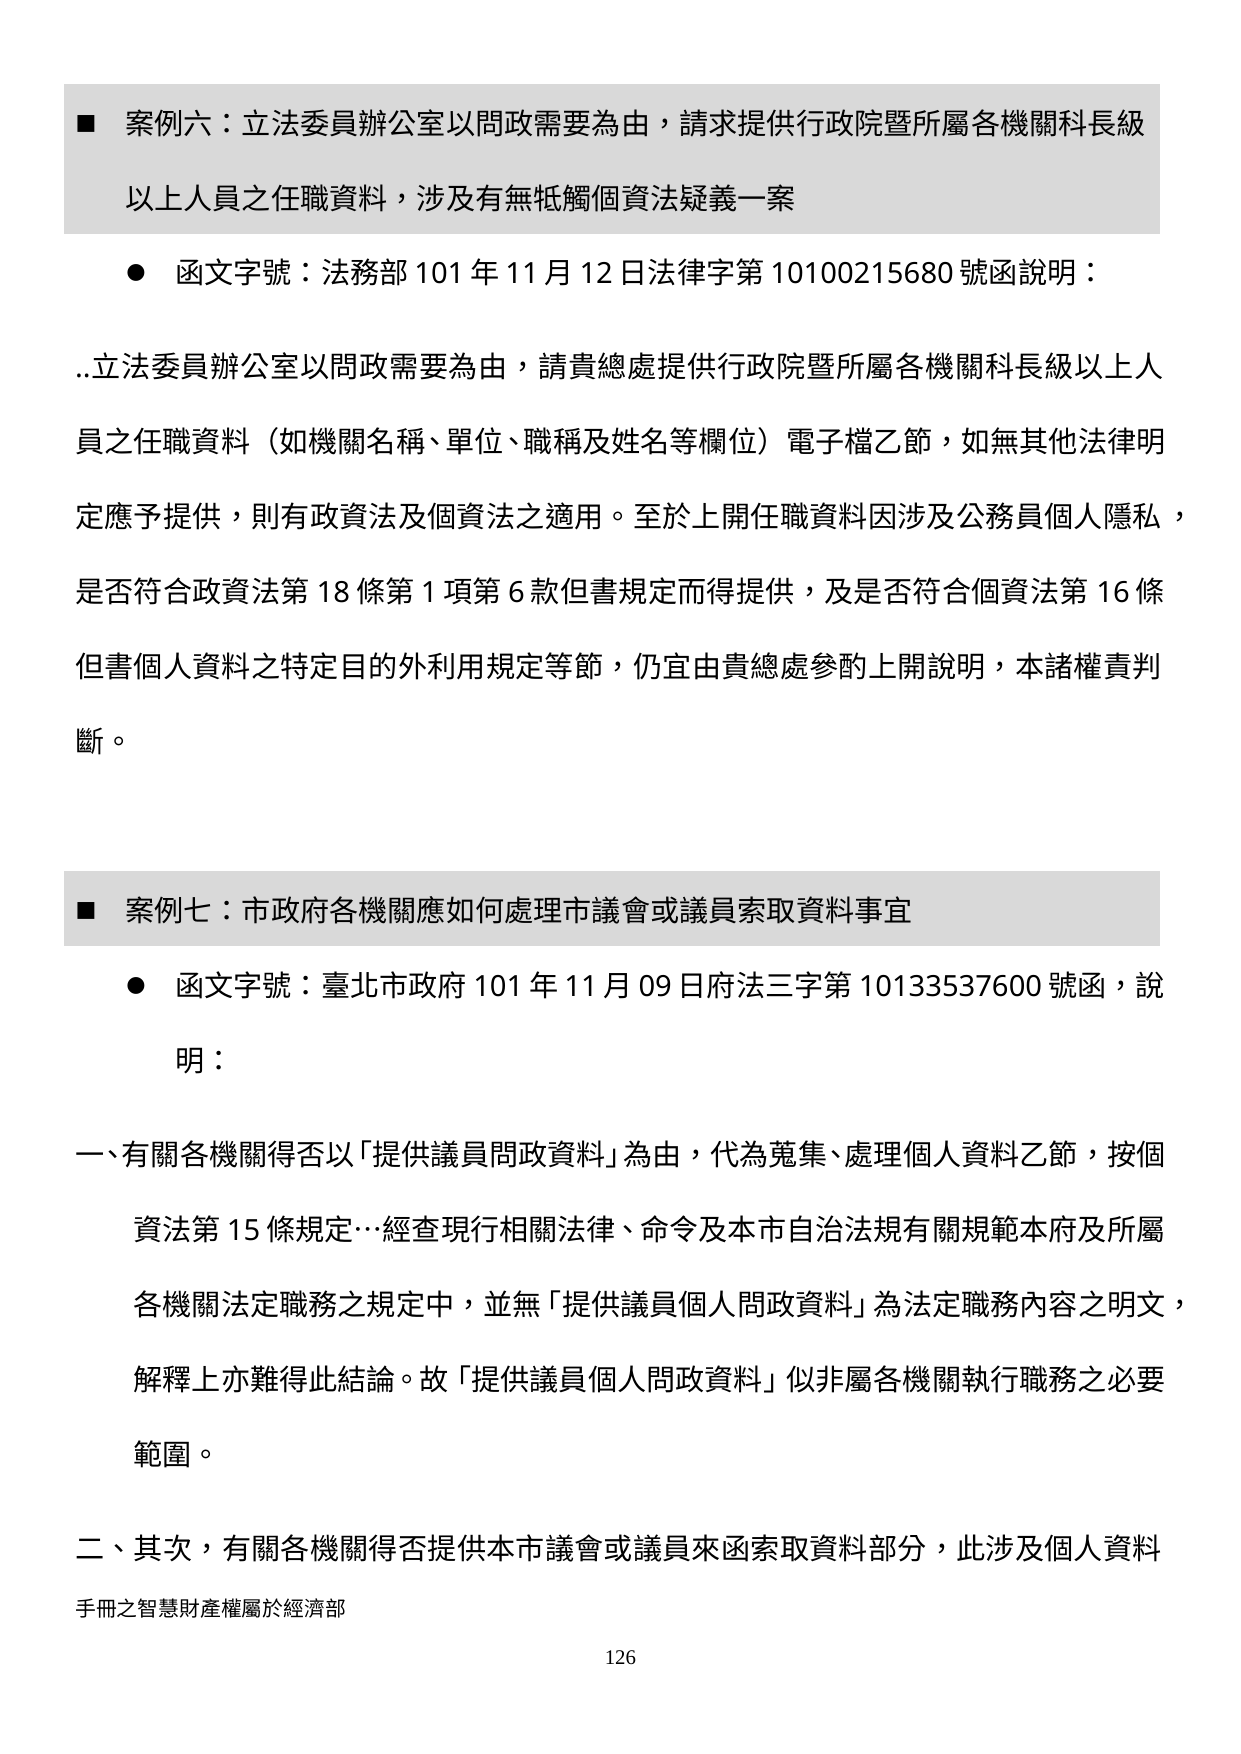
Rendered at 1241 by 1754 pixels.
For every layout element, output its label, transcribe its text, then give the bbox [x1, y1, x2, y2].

text 一、有關各機關得否以「提供議員問政資料」為由，代為蒐集、處理個人資料乙節，按個資法第15條規定…經查現行相關法律、命令及本市自治法規有關規範本府及所屬各機關法定職務之規定中，並無「提供議員個人問政資料」為法定職務內容之明文，解釋上亦難得此結論。故「提供議員個人問政資料」似非屬各機關執行職務之必要範圍。 [75, 1115, 1165, 1490]
list 函文字號：法務部101年11月12日法律字第10100215680號函說明： [125, 234, 1165, 309]
text 二、其次，有關各機關得否提供本市議會或議員來函索取資料部分，此涉及個人資料 [75, 1509, 1165, 1584]
text ..立法委員辦公室以問政需要為由，請貴總處提供行政院暨所屬各機關科長級以上人員之任職資料（如機關名稱、單位、職稱及姓名等欄位）電子檔乙節，如無其他法律明定應予提供，則有政資法及個資法之適用。至於上開任職資料因涉及公務員個人隱私，是否符合政資法第18條第1項第6款但書規定而得提供，及是否符合個資法第16條但書個人資料之特定目的外利用規定等節，仍宜由貴總處參酌上開說明，本諸權責判斷。 [75, 328, 1165, 778]
list 函文字號：臺北市政府101年11月09日府法三字第10133537600號函，說明： [125, 946, 1165, 1096]
table_header 案例六：立法委員辦公室以問政需要為由，請求提供行政院暨所屬各機關科長級以上人員之任職資料，涉及有無牴觸個資法疑義一案 [64, 84, 1160, 234]
table_header 案例七：市政府各機關應如何處理市議會或議員索取資料事宜 [64, 871, 1160, 946]
